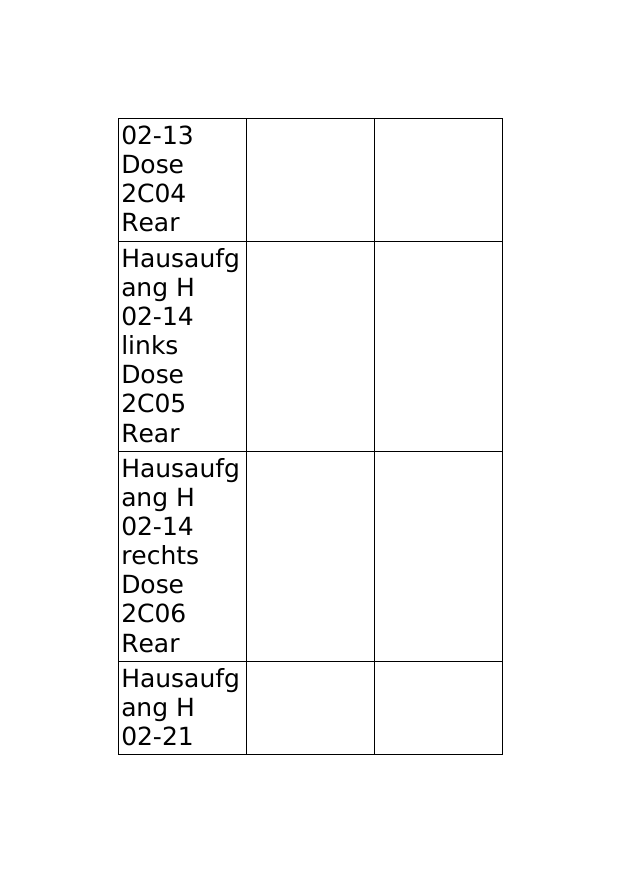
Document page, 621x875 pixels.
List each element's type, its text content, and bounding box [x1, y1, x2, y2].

table_cell Hausaufgang H 02-14 rechts Dose 2C06 Rear [119, 452, 246, 661]
table_cell [375, 662, 502, 754]
table_cell [247, 242, 374, 451]
table_cell Hausaufgang H 02-14 links Dose 2C05 Rear [119, 242, 246, 451]
table_cell 02-13 Dose 2C04 Rear [119, 119, 246, 241]
table_cell Hausaufgang H 02-21 [119, 662, 246, 754]
table_cell [375, 452, 502, 661]
table_cell [247, 119, 374, 241]
table_cell [375, 119, 502, 241]
table_cell [247, 452, 374, 661]
table_cell [375, 242, 502, 451]
table_cell [247, 662, 374, 754]
